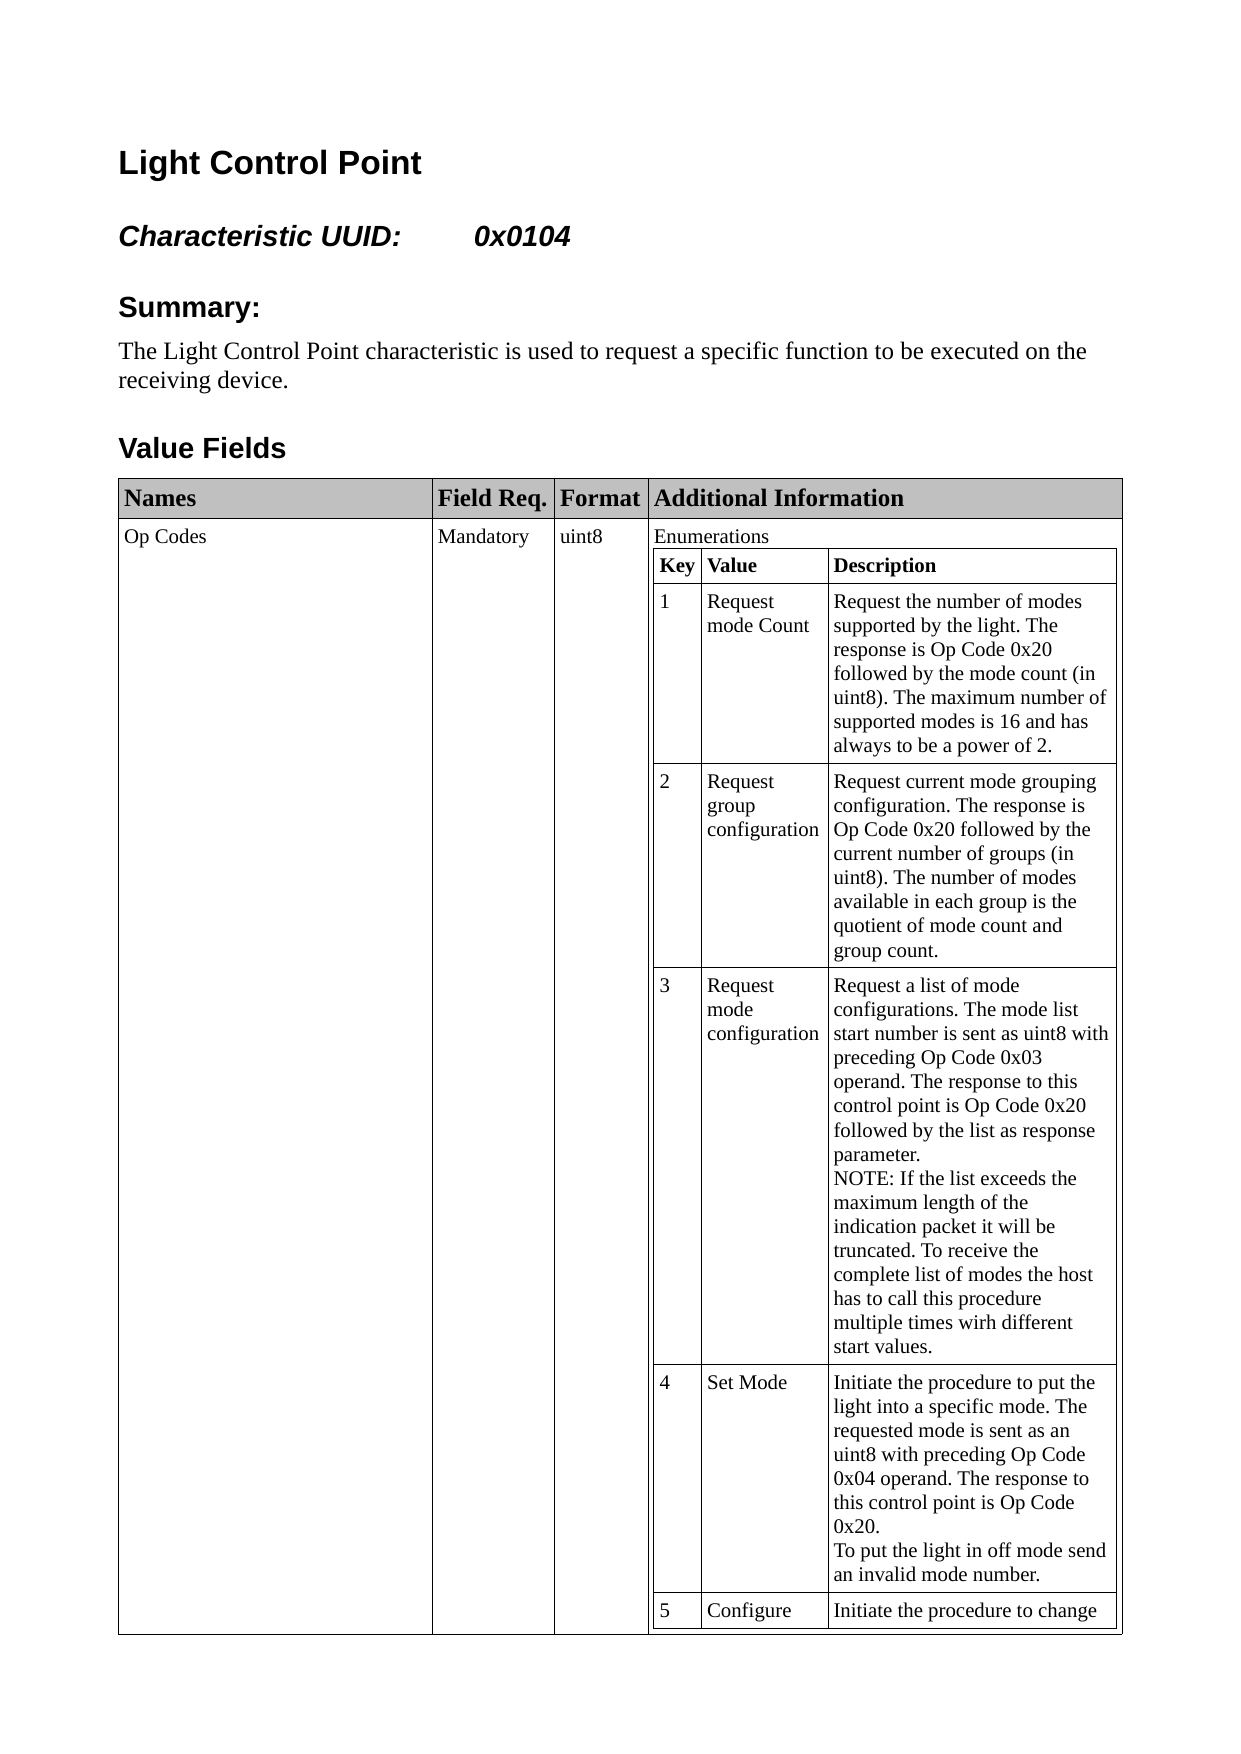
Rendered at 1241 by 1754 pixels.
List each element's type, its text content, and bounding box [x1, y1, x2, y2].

table_cell Request the number of modes supported by the light. The response is Op Code 0x20 followed by the mode count (in uint8). The maximum number of supported modes is 16 and has always to be a power of 2. [829, 584, 1116, 763]
subtitle Value Fields [118, 431, 1122, 465]
table_cell 5 [654, 1593, 701, 1628]
text The Light Control Point characteristic is used to request a specific function to be executed on the receiving device. [118, 336, 1122, 394]
table_cell Request mode Count [702, 584, 828, 763]
subtitle Light Control Point [118, 143, 1122, 182]
table_cell 4 [654, 1365, 701, 1592]
table_header Format [555, 479, 648, 518]
subtitle Characteristic UUID: 0x0104 [118, 219, 1122, 253]
table_cell Mandatory [433, 519, 554, 1633]
table_cell Op Codes [119, 519, 432, 1633]
table_cell Request group configuration [702, 764, 828, 967]
table_header Names [119, 479, 432, 518]
table_cell Request mode configuration [702, 968, 828, 1364]
table_cell Configure [702, 1593, 828, 1628]
subtitle Summary: [118, 290, 1122, 324]
table_header Key [654, 549, 701, 583]
table_cell 1 [654, 584, 701, 763]
table_cell 2 [654, 764, 701, 967]
table_cell Initiate the procedure to put the light into a specific mode. The requested mode is sent as an uint8 with preceding Op Code 0x04 operand. The response to this control point is Op Code 0x20. To put the light in off mode send an invalid mode number. [829, 1365, 1116, 1592]
table_header Field Req. [433, 479, 554, 518]
table_cell Request current mode grouping configuration. The response is Op Code 0x20 followed by the current number of groups (in uint8). The number of modes available in each group is the quotient of mode count and group count. [829, 764, 1116, 967]
table_header Value [702, 549, 828, 583]
table_header Description [829, 549, 1116, 583]
table_cell Request a list of mode configurations. The mode list start number is sent as uint8 with preceding Op Code 0x03 operand. The response to this control point is Op Code 0x20 followed by the list as response parameter. NOTE: If the list exceeds the maximum length of the indication packet it will be truncated. To receive the complete list of modes the host has to call this procedure multiple times wirh different start values. [829, 968, 1116, 1364]
table_cell 3 [654, 968, 701, 1364]
table_cell Initiate the procedure to change [829, 1593, 1116, 1628]
table_cell Set Mode [702, 1365, 828, 1592]
table_cell uint8 [555, 519, 648, 1633]
table_header Additional Information [649, 479, 1122, 518]
table_cell Enumerations [649, 519, 1122, 1633]
